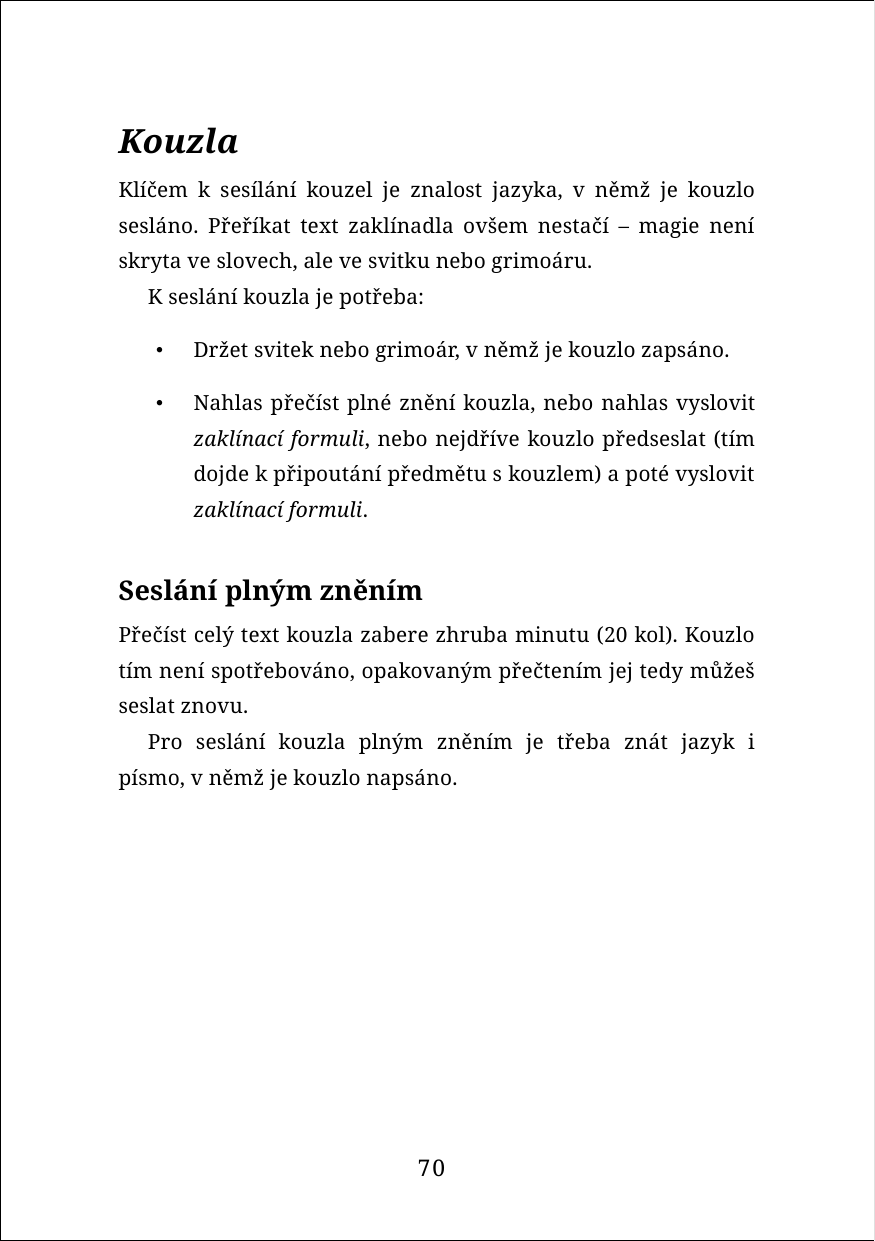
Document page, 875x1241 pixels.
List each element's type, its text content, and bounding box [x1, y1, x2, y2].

list Nahlas přečíst plné znění kouzla, nebo nahlas vyslovit zaklínací formuli, nebo nejdříve kouzlo předseslat (tím dojde k připoutání předmětu s kouzlem) a poté vyslovit zaklínací formuli. [156, 388, 756, 523]
subtitle Kouzla [118, 118, 756, 164]
list Držet svitek nebo grimoár, v němž je kouzlo zapsáno. [156, 335, 756, 364]
text Přečíst celý text kouzla zabere zhruba minutu (20 kol). Kouzlo tím není spotřebováno, opakovaným přečtením jej tedy můžeš seslat znovu. Pro seslání kouzla plným zněním je třeba znát jazyk i písmo, v němž je kouzlo napsáno. [118, 621, 756, 791]
subtitle Seslání plným zněním [118, 572, 756, 609]
text Klíčem k sesílání kouzel je znalost jazyka, v němž je kouzlo sesláno. Přeříkat text zaklínadla ovšem nestačí – magie není skryta ve slovech, ale ve svitku nebo grimoáru. K seslání kouzla je potřeba: [118, 175, 756, 310]
